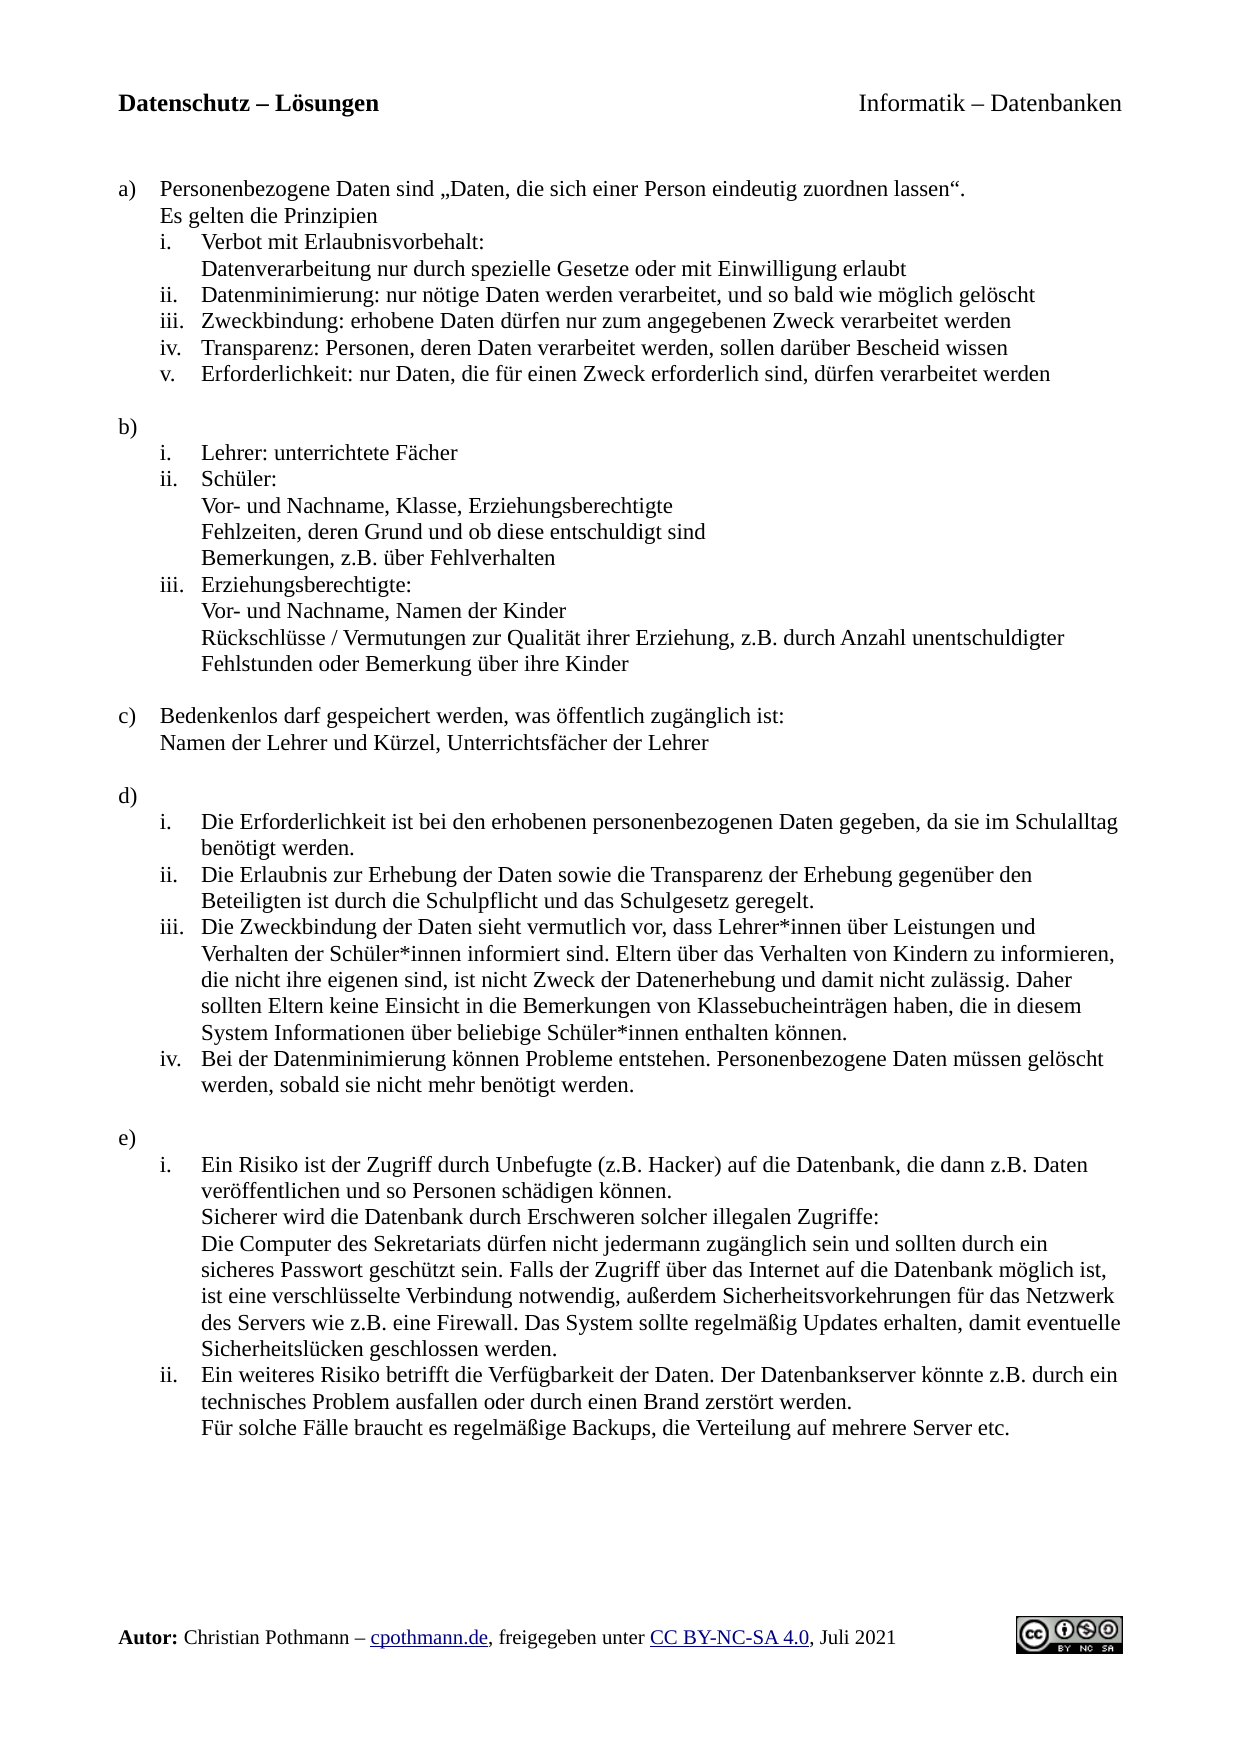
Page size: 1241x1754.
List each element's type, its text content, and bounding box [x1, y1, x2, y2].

list Datenminimierung: nur nötige Daten werden verarbeitet, und so bald wie möglich gelöscht [159, 281, 1122, 307]
list Die Zweckbindung der Daten sieht vermutlich vor, dass Lehrer*innen über Leistungen und Verhalten der Schüler*innen informiert sind. Eltern über das Verhalten von Kindern zu informieren, die nicht ihre eigenen sind, ist nicht Zweck der Datenerhebung und damit nicht zulässig. Daher sollten Eltern keine Einsicht in die Bemerkungen von Klassebucheinträgen haben, die in diesem System Informationen über beliebige Schüler*innen enthalten können. [159, 913, 1122, 1045]
list Ein Risiko ist der Zugriff durch Unbefugte (z.B. Hacker) auf die Datenbank, die dann z.B. Daten veröffentlichen und so Personen schädigen können. Sicherer wird die Datenbank durch Erschweren solcher illegalen Zugriffe: Die Computer des Sekretariats dürfen nicht jedermann zugänglich sein und sollten durch ein sicheres Passwort geschützt sein. Falls der Zugriff über das Internet auf die Datenbank möglich ist, ist eine verschlüsselte Verbindung notwendig, außerdem Sicherheitsvorkehrungen für das Netzwerk des Servers wie z.B. eine Firewall. Das System sollte regelmäßig Updates erhalten, damit eventuelle Sicherheitslücken geschlossen werden. [159, 1151, 1122, 1361]
list Lehrer: unterrichtete Fächer [159, 439, 1122, 465]
list Erforderlichkeit: nur Daten, die für einen Zweck erforderlich sind, dürfen verarbeitet werden [159, 360, 1122, 386]
list Personenbezogene Daten sind „Daten, die sich einer Person eindeutig zuordnen lassen“. Es gelten die Prinzipien [118, 176, 1122, 228]
picture [1016, 1616, 1123, 1654]
list Schüler: Vor- und Nachname, Klasse, Erziehungsberechtigte Fehlzeiten, deren Grund und ob diese entschuldigt sind Bemerkungen, z.B. über Fehlverhalten [159, 465, 1122, 571]
list Verbot mit Erlaubnisvorbehalt: Datenverarbeitung nur durch spezielle Gesetze oder mit Einwilligung erlaubt [159, 228, 1122, 281]
list Transparenz: Personen, deren Daten verarbeitet werden, sollen darüber Bescheid wissen [159, 334, 1122, 360]
list Ein weiteres Risiko betrifft die Verfügbarkeit der Daten. Der Datenbankserver könnte z.B. durch ein technisches Problem ausfallen oder durch einen Brand zerstört werden. Für solche Fälle braucht es regelmäßige Backups, die Verteilung auf mehrere Server etc. [159, 1361, 1122, 1441]
list Bedenkenlos darf gespeichert werden, was öffentlich zugänglich ist: Namen der Lehrer und Kürzel, Unterrichtsfächer der Lehrer [118, 703, 1122, 755]
list Die Erlaubnis zur Erhebung der Daten sowie die Transparenz der Erhebung gegenüber den Beteiligten ist durch die Schulpflicht und das Schulgesetz geregelt. [159, 861, 1122, 913]
list Die Erforderlichkeit ist bei den erhobenen personenbezogenen Daten gegeben, da sie im Schulalltag benötigt werden. [159, 808, 1122, 861]
list Erziehungsberechtigte: Vor- und Nachname, Namen der Kinder Rückschlüsse / Vermutungen zur Qualität ihrer Erziehung, z.B. durch Anzahl unentschuldigter Fehlstunden oder Bemerkung über ihre Kinder [159, 571, 1122, 676]
list Bei der Datenminimierung können Probleme entstehen. Personenbezogene Daten müssen gelöscht werden, sobald sie nicht mehr benötigt werden. [159, 1045, 1122, 1098]
text Autor: Christian Pothmann – cpothmann.de, freigegeben unter CC BY-NC-SA 4.0, Juli 2021 [118, 1625, 1016, 1649]
list Zweckbindung: erhobene Daten dürfen nur zum angegebenen Zweck verarbeitet werden [159, 307, 1122, 334]
